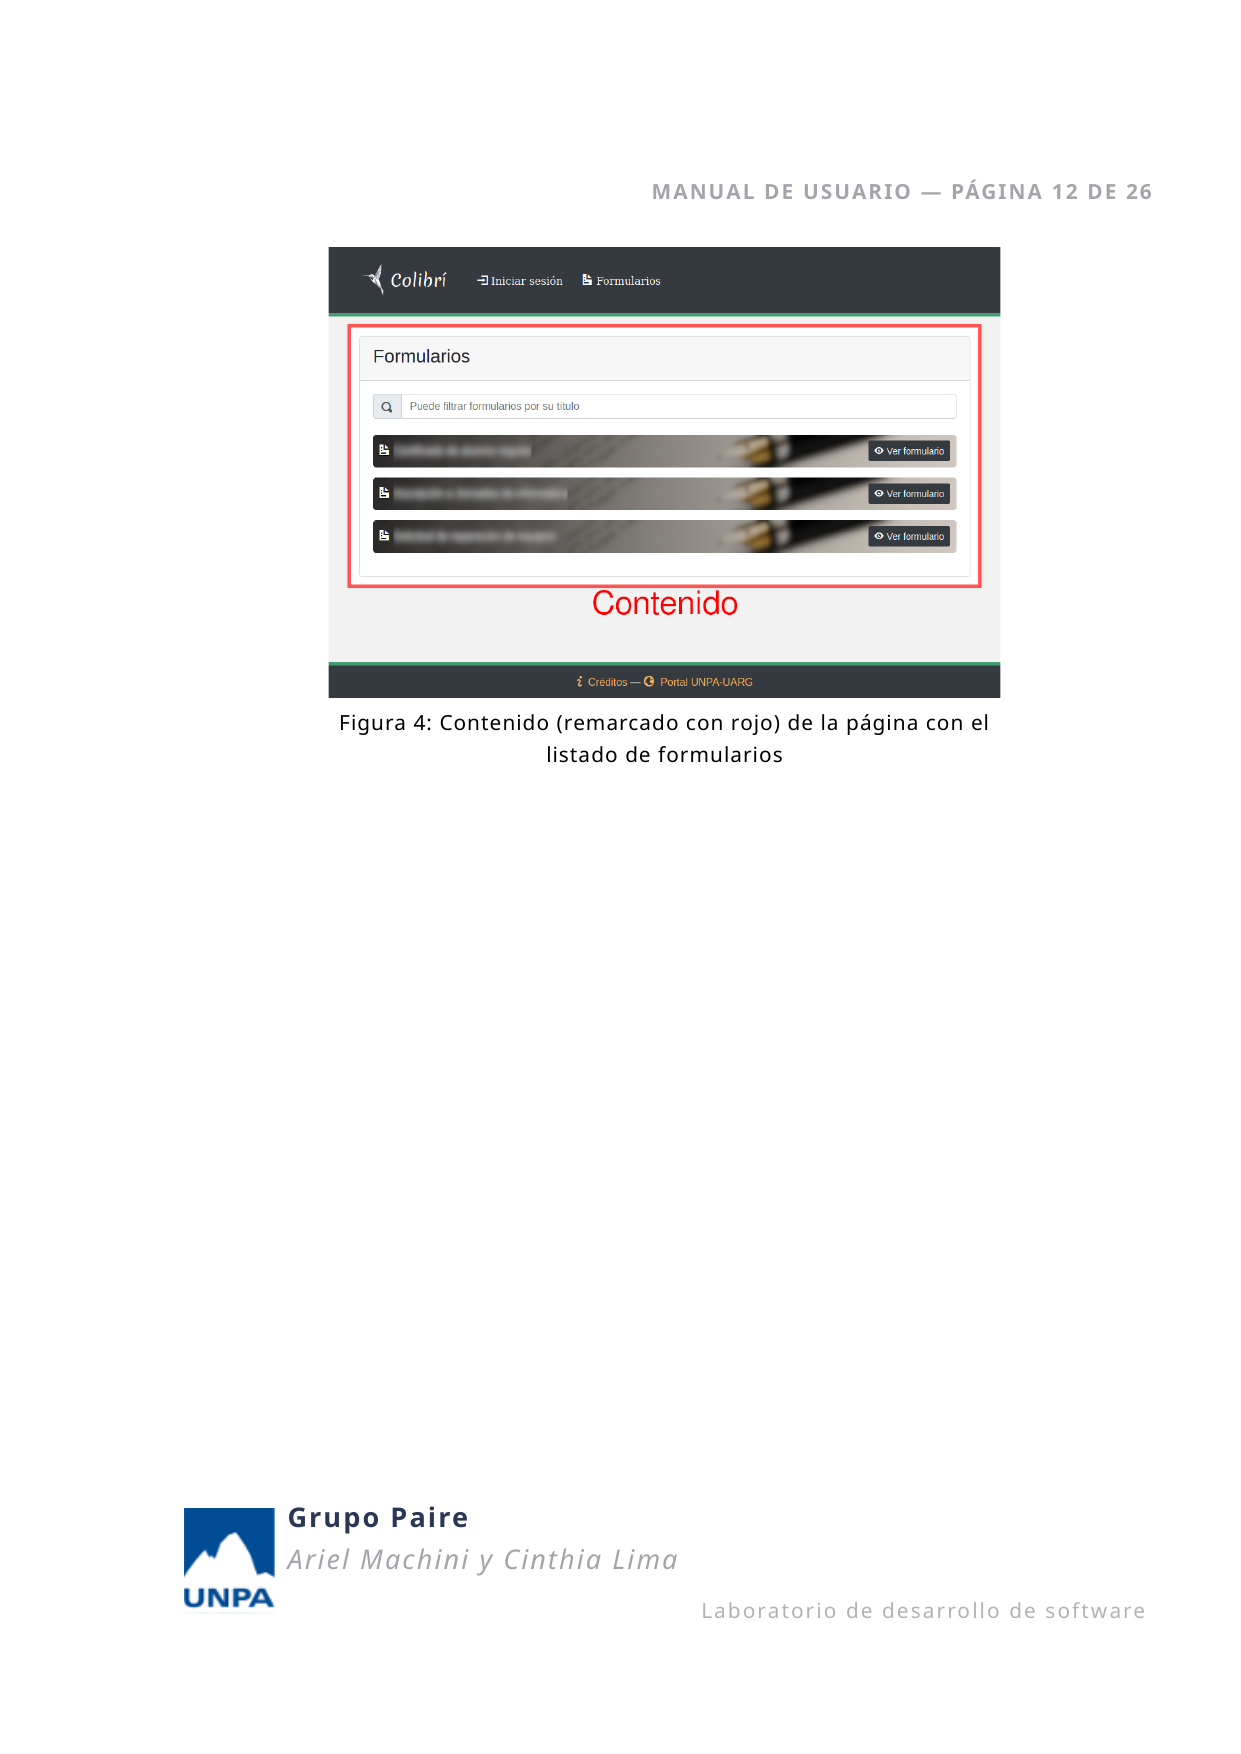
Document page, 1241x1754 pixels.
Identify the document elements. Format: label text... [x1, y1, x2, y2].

text Figura 4: Contenido (remarcado con rojo) de la página con el listado de formularios [328, 698, 1000, 769]
picture [328, 247, 1001, 698]
picture [184, 1508, 275, 1614]
